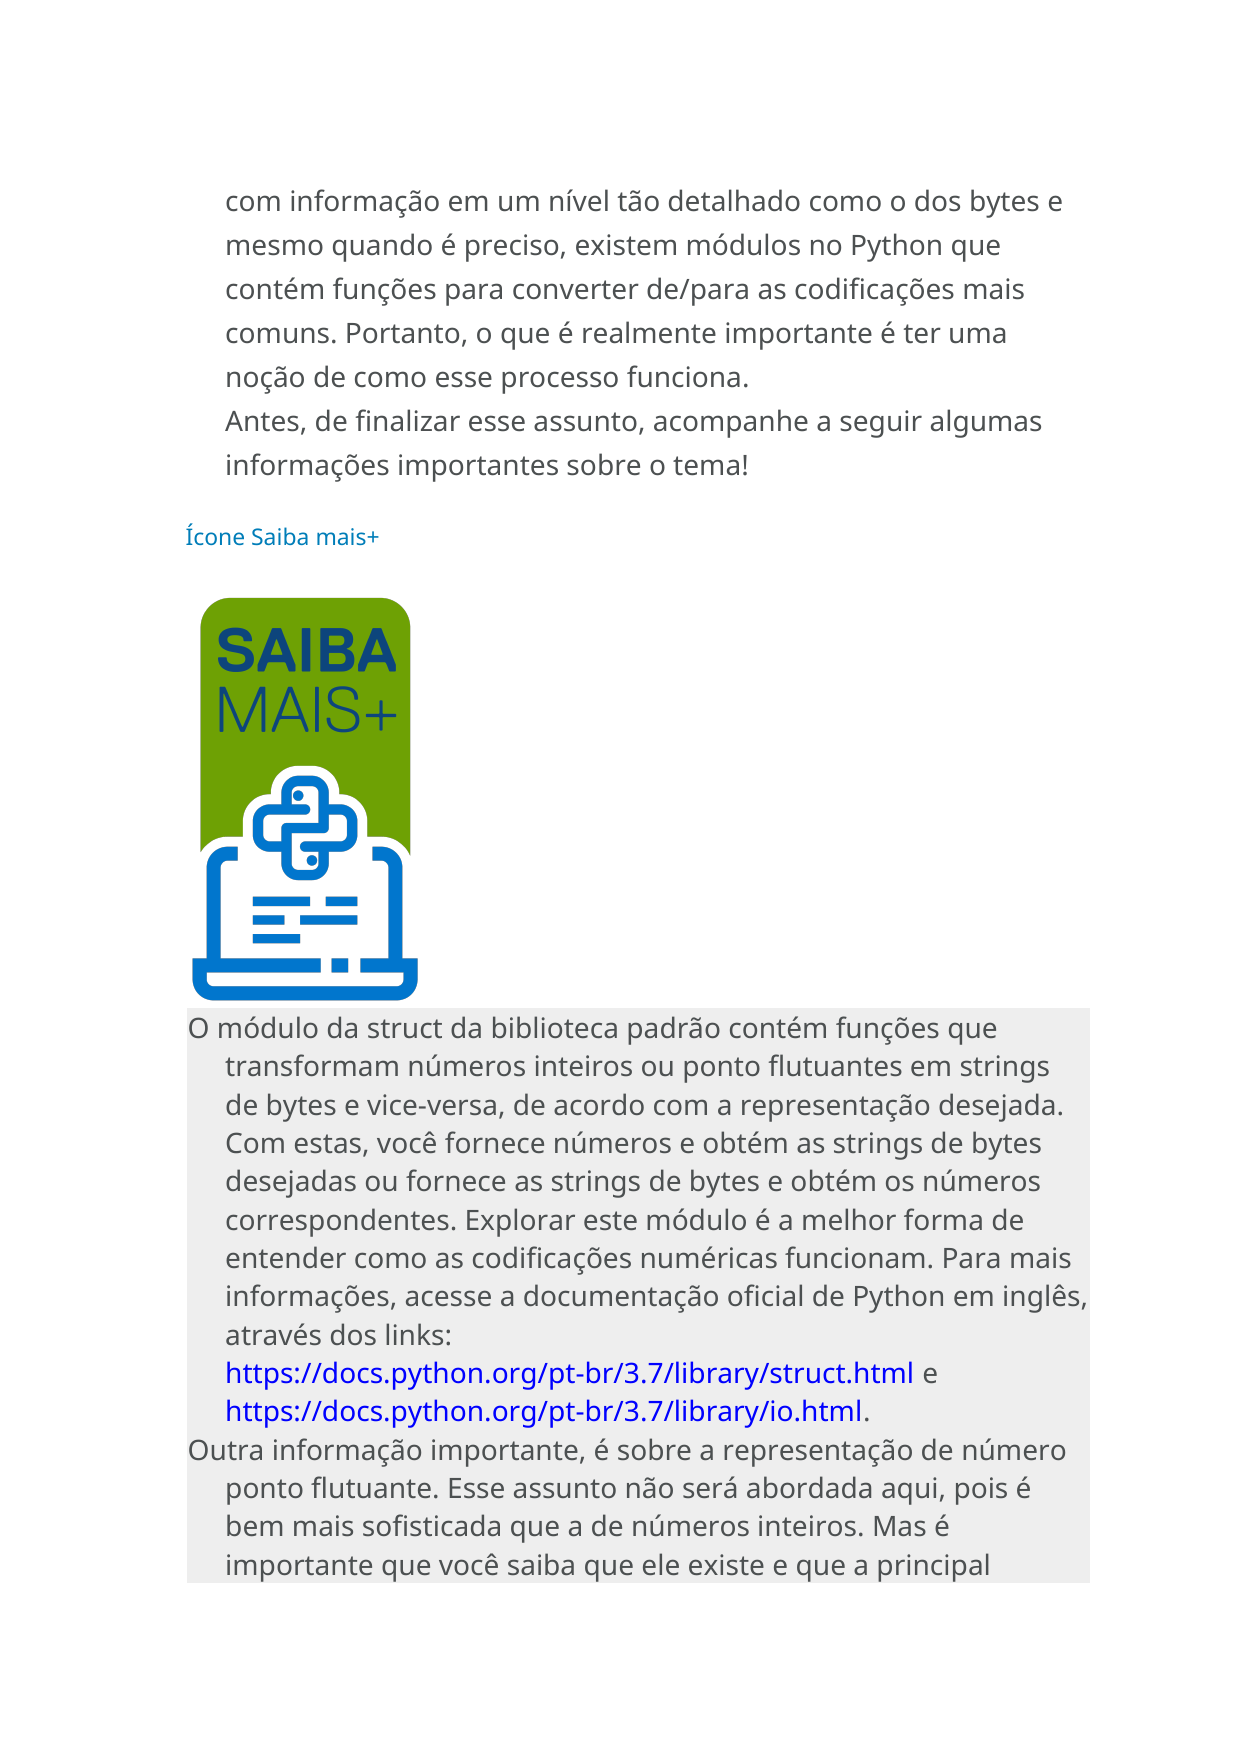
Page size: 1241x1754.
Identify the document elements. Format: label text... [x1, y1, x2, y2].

subtitle Ícone Saiba mais+ [185, 521, 1092, 552]
list Outra informação importante, é sobre a representação de número ponto flutuante. Esse assunto não será abordada aqui, pois é bem mais sofisticada que a de números inteiros. Mas é importante que você saiba que ele existe e que a principal [187, 1430, 1090, 1583]
list O módulo da struct da biblioteca padrão contém funções que transformam números inteiros ou ponto flutuantes em strings de bytes e vice-versa, de acordo com a representação desejada. Com estas, você fornece números e obtém as strings de bytes desejadas ou fornece as strings de bytes e obtém os números correspondentes. Explorar este módulo é a melhor forma de entender como as codificações numéricas funcionam. Para mais informações, acesse a documentação oficial de Python em inglês, através dos links: https://docs.python.org/pt-br/3.7/library/struct.html e https://docs.python.org/pt-br/3.7/library/io.html. [187, 1008, 1090, 1430]
picture [187, 589, 423, 1009]
list com informação em um nível tão detalhado como o dos bytes e mesmo quando é preciso, existem módulos no Python que contém funções para converter de/para as codificações mais comuns. Portanto, o que é realmente importante é ter uma noção de como esse processo funciona. Antes, de finalizar esse assunto, acompanhe a seguir algumas informações importantes sobre o tema! [187, 150, 1121, 515]
